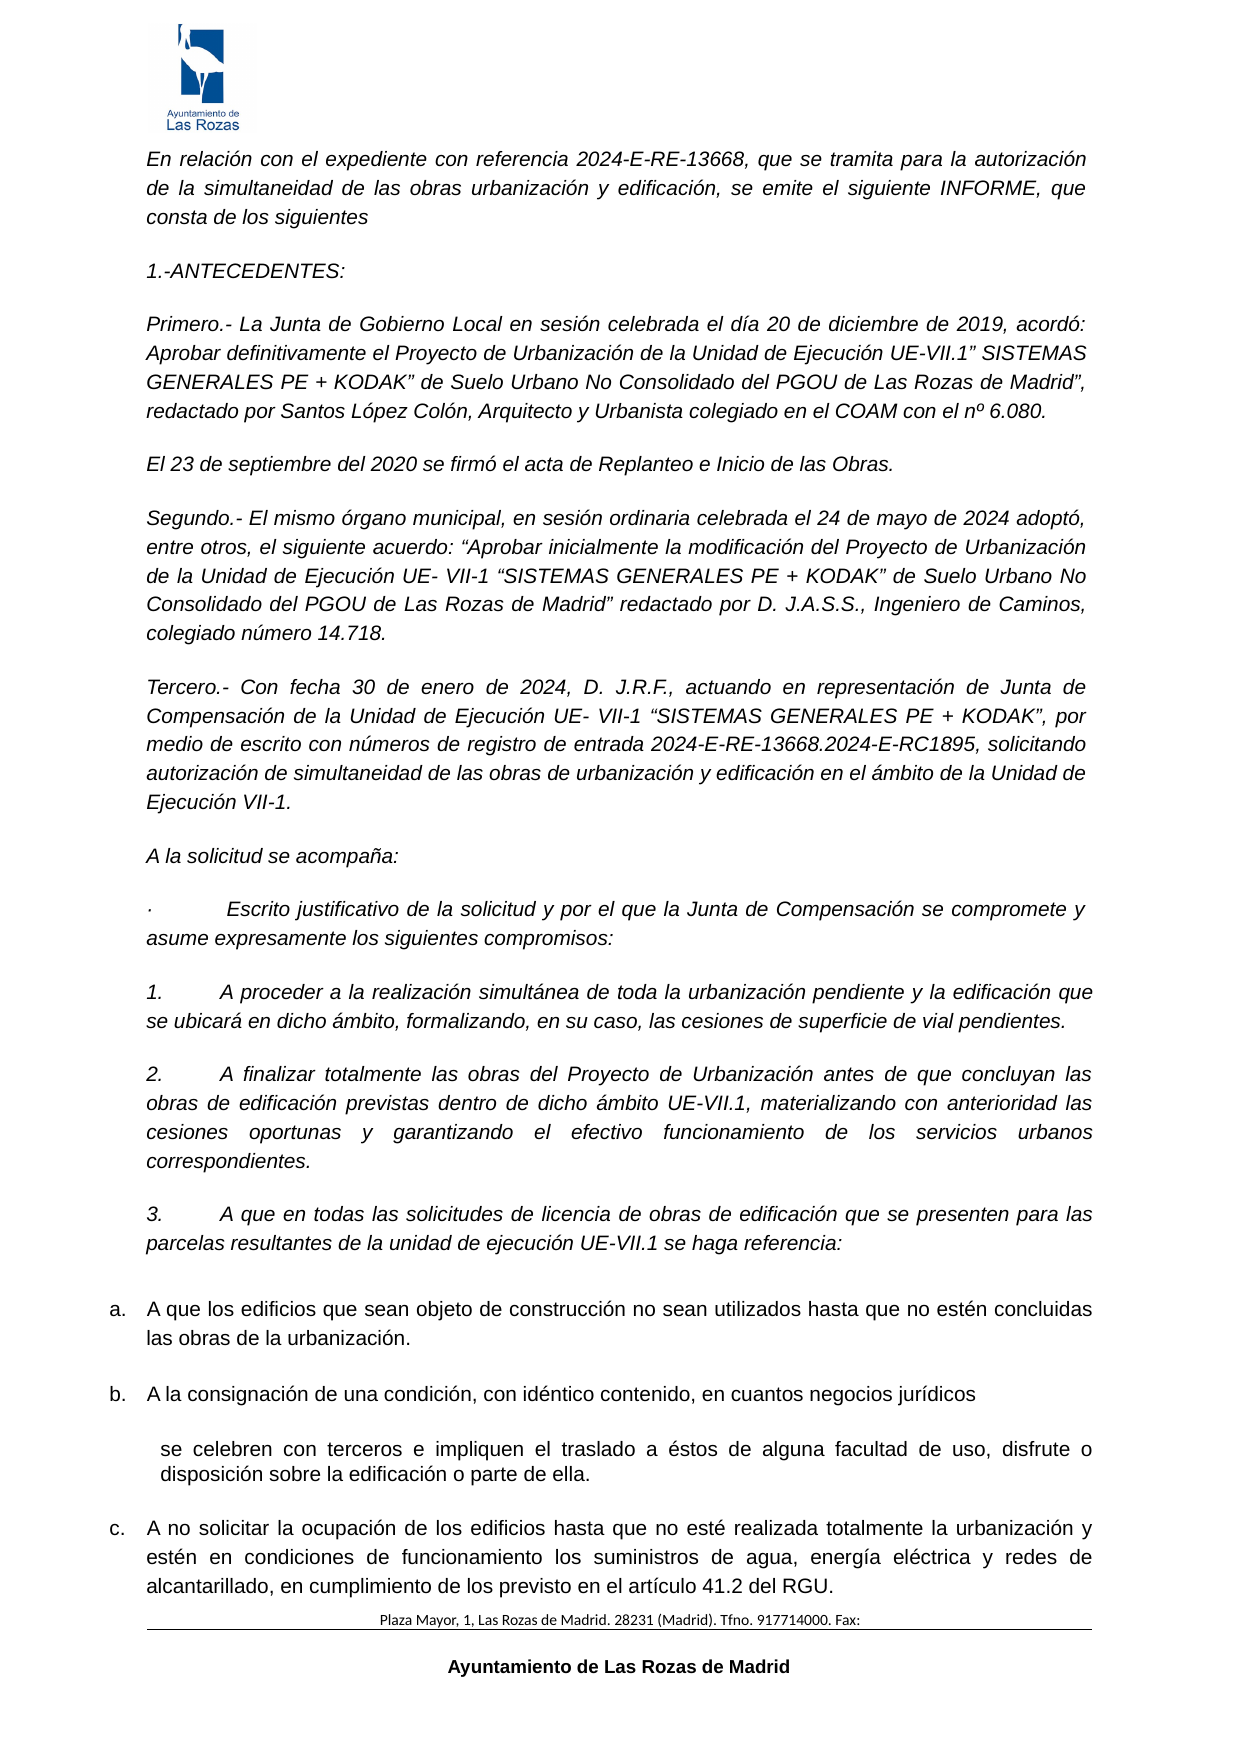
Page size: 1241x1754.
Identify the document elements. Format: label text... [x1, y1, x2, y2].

text 1.-ANTECEDENTES: [146, 258, 1090, 282]
text Segundo.- El mismo órgano municipal, en sesión ordinaria celebrada el 24 de mayo de 2024 adoptó, entre otros, el siguiente acuerdo: “Aprobar inicialmente la modificación del Proyecto de Urbanización de la Unidad de Ejecución UE- VII-1 “SISTEMAS GENERALES PE + KODAK” de Suelo Urbano No Consolidado del PGOU de Las Rozas de Madrid” redactado por D. J.A.S.S., Ingeniero de Caminos, colegiado número 14.718. [146, 506, 1090, 645]
list A que los edificios que sean objeto de construcción no sean utilizados hasta que no estén concluidas las obras de la urbanización. [109, 1297, 1094, 1349]
list A la consignación de una condición, con idéntico contenido, en cuantos negocios jurídicos [109, 1382, 1094, 1406]
list A no solicitar la ocupación de los edificios hasta que no esté realizada totalmente la urbanización y estén en condiciones de funcionamiento los suministros de agua, energía eléctrica y redes de alcantarillado, en cumplimiento de los previsto en el artículo 41.2 del RGU. [109, 1516, 1094, 1597]
text Primero.- La Junta de Gobierno Local en sesión celebrada el día 20 de diciembre de 2019, acordó: Aprobar definitivamente el Proyecto de Urbanización de la Unidad de Ejecución UE-VII.1” SISTEMAS GENERALES PE + KODAK” de Suelo Urbano No Consolidado del PGOU de Las Rozas de Madrid”, redactado por Santos López Colón, Arquitecto y Urbanista colegiado en el COAM con el nº 6.080. [146, 312, 1090, 422]
list A finalizar totalmente las obras del Proyecto de Urbanización antes de que concluyan las obras de edificación previstas dentro de dicho ámbito UE-VII.1, materializando con anterioridad las cesiones oportunas y garantizando el efectivo funcionamiento de los servicios urbanos correspondientes. [146, 1062, 1096, 1172]
list A proceder a la realización simultánea de toda la urbanización pendiente y la edificación que se ubicará en dicho ámbito, formalizando, en su caso, las cesiones de superficie de vial pendientes. [146, 980, 1096, 1032]
text El 23 de septiembre del 2020 se firmó el acta de Replanteo e Inicio de las Obras. [146, 452, 1090, 476]
text se celebren con terceros e impliquen el traslado a éstos de alguna facultad de uso, disfrute o disposición sobre la edificación o parte de ella. [160, 1437, 1094, 1486]
text Tercero.- Con fecha 30 de enero de 2024, D. J.R.F., actuando en representación de Junta de Compensación de la Unidad de Ejecución UE- VII-1 “SISTEMAS GENERALES PE + KODAK”, por medio de escrito con números de registro de entrada 2024-E-RE-13668.2024-E-RC1895, solicitando autorización de simultaneidad de las obras de urbanización y edificación en el ámbito de la Unidad de Ejecución VII-1. [146, 675, 1090, 814]
text En relación con el expediente con referencia 2024-E-RE-13668, que se tramita para la autorización de la simultaneidad de las obras urbanización y edificación, se emite el siguiente INFORME, que consta de los siguientes [146, 147, 1090, 229]
text · Escrito justificativo de la solicitud y por el que la Junta de Compensación se compromete y asume expresamente los siguientes compromisos: [146, 897, 1090, 950]
list A que en todas las solicitudes de licencia de obras de edificación que se presenten para las parcelas resultantes de la unidad de ejecución UE-VII.1 se haga referencia: [146, 1202, 1096, 1255]
text A la solicitud se acompaña: [146, 843, 1090, 867]
